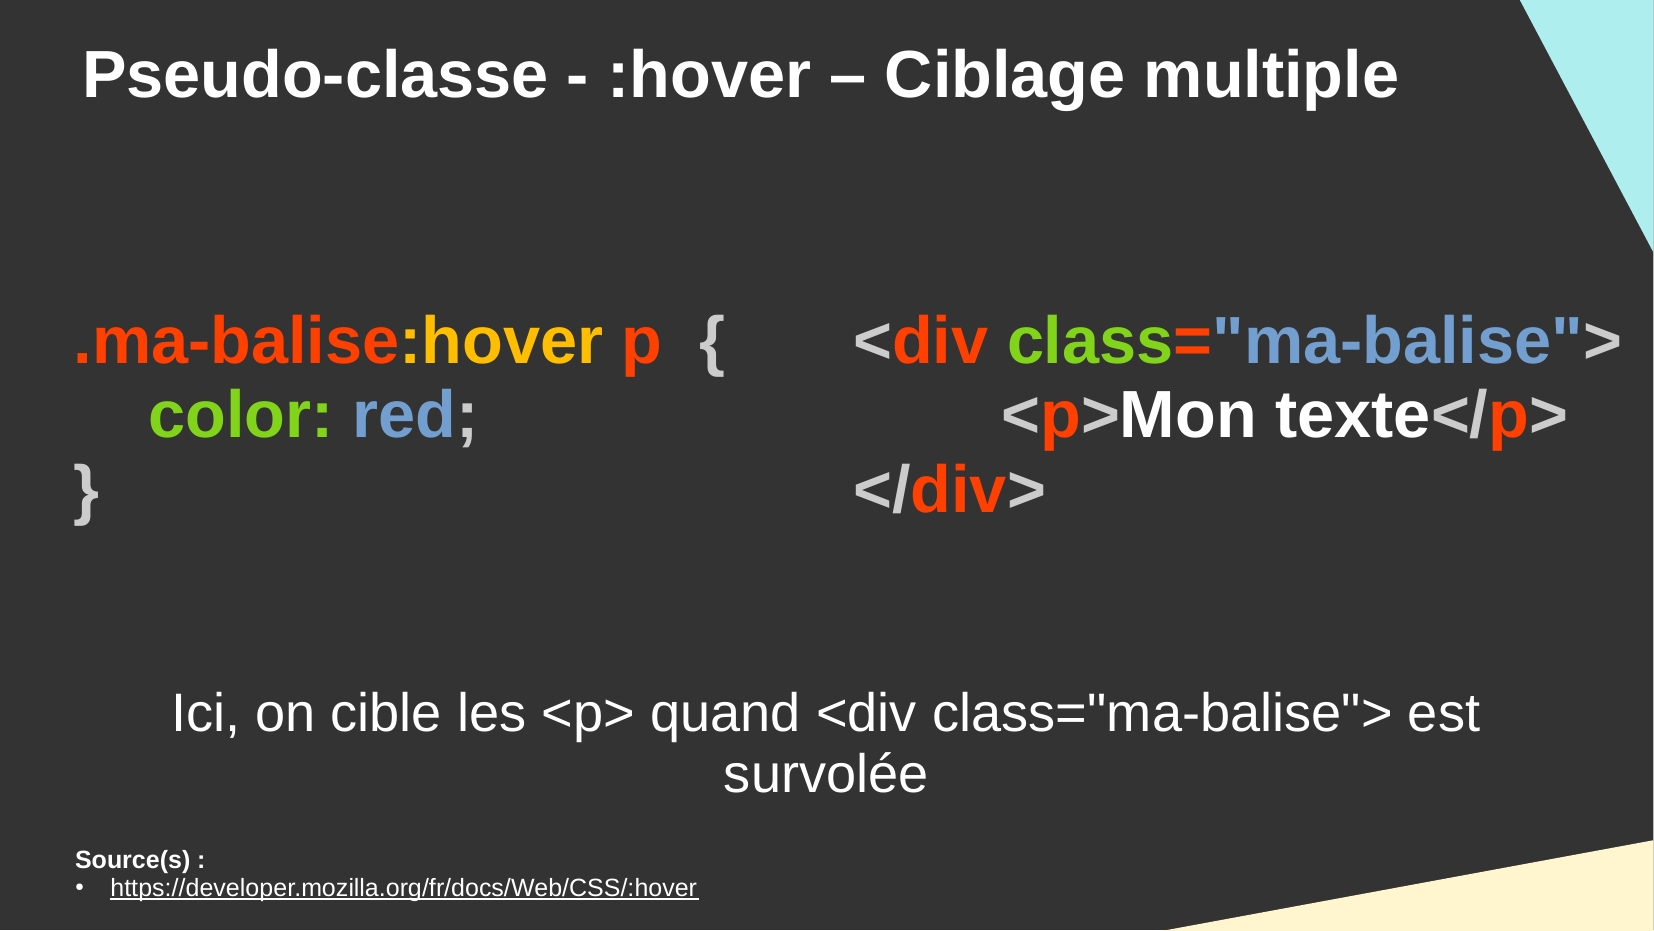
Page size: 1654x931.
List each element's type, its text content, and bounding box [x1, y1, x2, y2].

text_box <div class="ma-balise"> <p>Mon texte</p> </div> [838, 295, 1654, 535]
text_box .ma-balise:hover p { color: red; } [59, 295, 756, 535]
title Ici, on cible les <p> quand <div class="ma-balise"> est survolée [94, 682, 1560, 804]
text_box [1519, 0, 1654, 254]
title Pseudo-classe - :hover – Ciblage multiple [82, 37, 1571, 114]
text_box [1546, 840, 1654, 931]
text_box Source(s) : https://developer.mozilla.org/fr/docs/Web/CSS/:hover [60, 838, 1546, 931]
